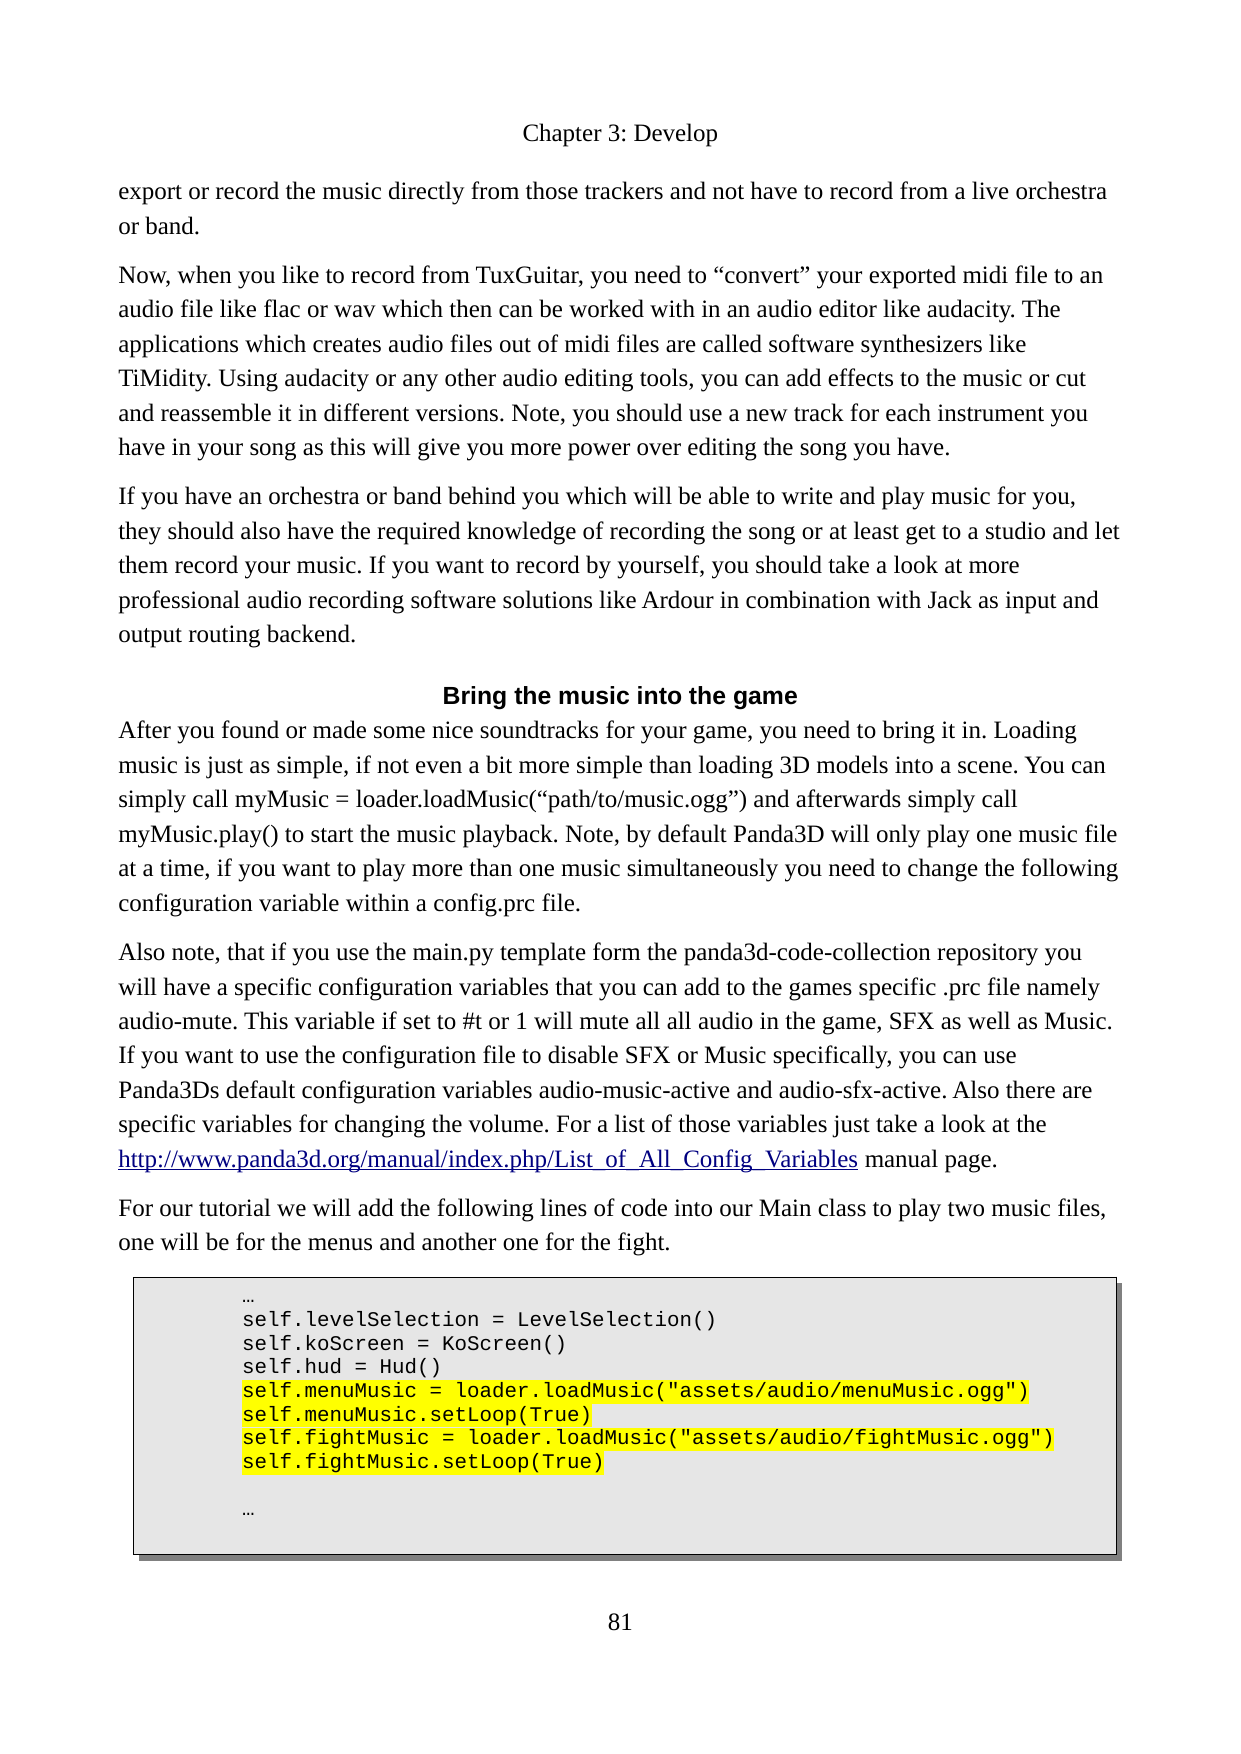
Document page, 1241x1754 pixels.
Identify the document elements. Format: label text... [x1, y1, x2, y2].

text self.menuMusic = loader.loadMusic("assets/audio/menuMusic.ogg") [134, 1371, 1116, 1395]
text … [134, 1278, 1116, 1300]
text self.menuMusic.setLoop(True) [134, 1395, 1116, 1418]
text For our tutorial we will add the following lines of code into our Main class to play two music files, one will be for the menus and another one for the fight. [118, 1193, 1122, 1256]
text If you have an orchestra or band behind you which will be able to write and play music for you, they should also have the required knowledge of recording the song or at least get to a studio and let them record your music. If you want to record by yourself, you should take a look at more professional audio recording software solutions like Ardour in combination with Jack as input and output routing backend. [118, 481, 1122, 648]
text … [134, 1489, 1116, 1513]
text Now, when you like to record from TuxGuitar, you need to “convert” your exported midi file to an audio file like flac or wav which then can be worked with in an audio editor like audacity. The applications which creates audio files out of midi files are called software synthesizers like TiMidity. Using audacity or any other audio editing tools, you can add effects to the music or cut and reassemble it in different versions. Note, you should use a new track for each instrument you have in your song as this will give you more power over editing the song you have. [118, 260, 1122, 461]
text self.fightMusic = loader.loadMusic("assets/audio/fightMusic.ogg") [134, 1418, 1116, 1442]
text self.koScreen = KoScreen() [134, 1324, 1116, 1347]
text self.levelSelection = LevelSelection() [134, 1300, 1116, 1324]
text Also note, that if you use the main.py template form the panda3d-code-collection repository you will have a specific configuration variables that you can add to the games specific .prc file namely audio-mute. This variable if set to #t or 1 will mute all all audio in the game, SFX as well as Music. If you want to use the configuration file to disable SFX or Music specifically, you can use Panda3Ds default configuration variables audio-music-active and audio-sfx-active. Also there are specific variables for changing the volume. For a list of those variables just take a look at the http://www.panda3d.org/manual/index.php/List_of_All_Config_Variables manual page. [118, 937, 1122, 1173]
subtitle Bring the music into the game [118, 681, 1122, 709]
text export or record the music directly from those trackers and not have to record from a live orchestra or band. [118, 176, 1122, 239]
text self.fightMusic.setLoop(True) [134, 1442, 1116, 1466]
text self.hud = Hud() [134, 1347, 1116, 1371]
text After you found or made some nice soundtracks for your game, you need to bring it in. Loading music is just as simple, if not even a bit more simple than loading 3D models into a scene. You can simply call myMusic = loader.loadMusic(“path/to/music.ogg”) and afterwards simply call myMusic.play() to start the music playback. Note, by default Panda3D will only play one music file at a time, if you want to play more than one music simultaneously you need to change the following configuration variable within a config.prc file. [118, 716, 1122, 917]
